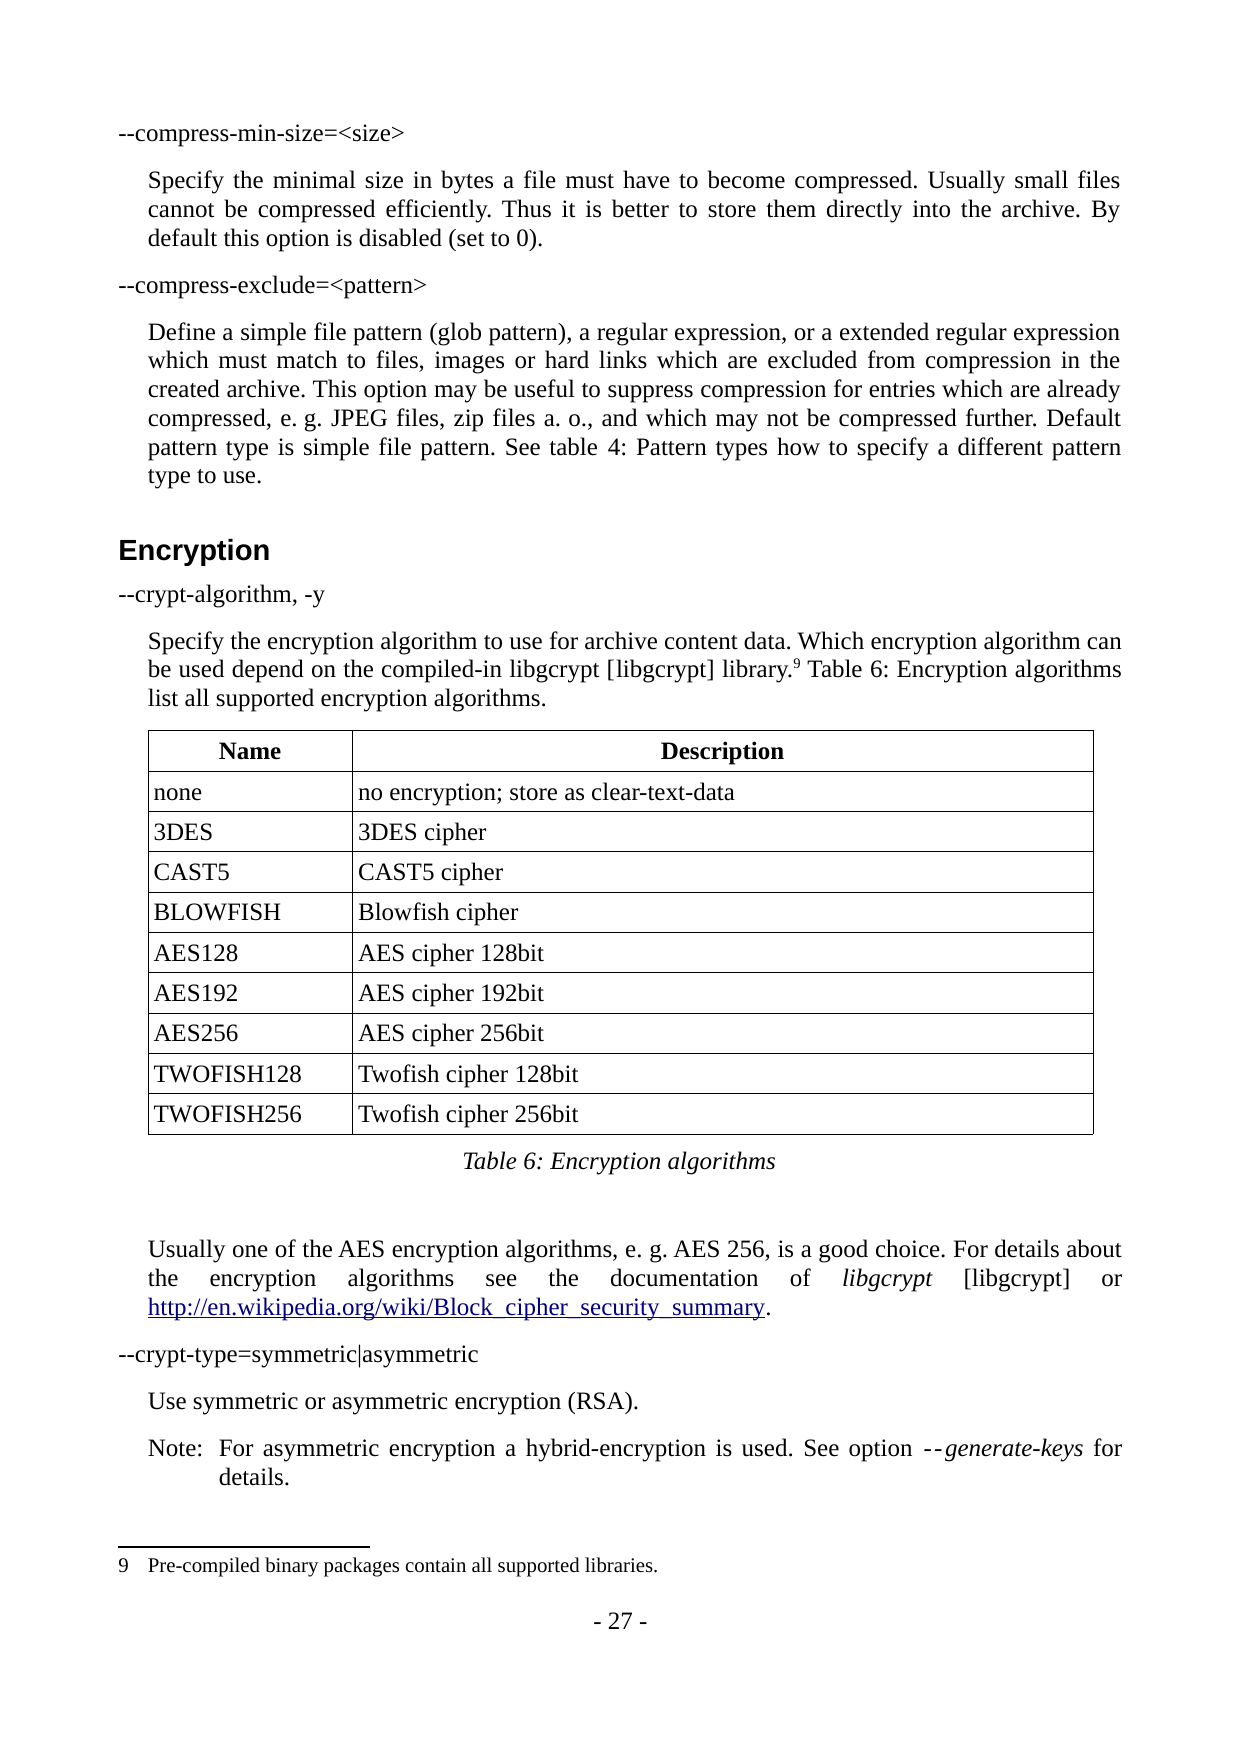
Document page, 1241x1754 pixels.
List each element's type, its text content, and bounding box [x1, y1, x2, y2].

table_cell BLOWFISH [149, 893, 352, 932]
text Specify the encryption algorithm to use for archive content data. Which encryption algorithm can be used depend on the compiled-in libgcrypt [libgcrypt] library. Table 6: Encryption algorithms list all supported encryption algorithms. [148, 626, 1122, 712]
table_cell AES cipher 192bit [353, 973, 1093, 1013]
title --compress-min-size=<size> [118, 118, 1122, 147]
table_cell Twofish cipher 256bit [353, 1094, 1093, 1133]
table_cell TWOFISH128 [149, 1054, 352, 1093]
table_cell Blowfish cipher [353, 893, 1093, 932]
table_cell AES192 [149, 973, 352, 1013]
table_cell CAST5 [149, 852, 352, 892]
text Define a simple file pattern (glob pattern), a regular expression, or a extended regular expression which must match to files, images or hard links which are excluded from compression in the created archive. This option may be useful to suppress compression for entries which are already compressed, e. g. JPEG files, zip files a. o., and which may not be compressed further. Default pattern type is simple file pattern. See table 4: Pattern types how to specify a different pattern type to use. [148, 317, 1122, 489]
table_cell 3DES [149, 812, 352, 851]
text Usually one of the AES encryption algorithms, e. g. AES 256, is a good choice. For details about the encryption algorithms see the documentation of libgcrypt [libgcrypt] or http://en.wikipedia.org/wiki/Block_cipher_security_summary. [148, 1234, 1122, 1321]
text Table 6: Encryption algorithms [118, 1146, 1122, 1175]
table_cell CAST5 cipher [353, 852, 1093, 892]
table_cell Twofish cipher 128bit [353, 1054, 1093, 1093]
table_cell AES cipher 256bit [353, 1014, 1093, 1053]
title --crypt-type=symmetric|asymmetric [118, 1339, 1122, 1368]
table_cell none [149, 772, 352, 811]
text Note: For asymmetric encryption a hybrid-encryption is used. See option ‑‑generate-keys for details. [148, 1433, 1122, 1491]
text Pre-compiled binary packages contain all supported libraries. [118, 1553, 1122, 1577]
subtitle Encryption [118, 533, 1122, 566]
title --compress-exclude=<pattern> [118, 270, 1122, 298]
table_cell 3DES cipher [353, 812, 1093, 851]
table_cell no encryption; store as clear-text-data [353, 772, 1093, 811]
title --crypt-algorithm, -y [118, 579, 1122, 607]
table_cell AES cipher 128bit [353, 933, 1093, 972]
table_header Description [353, 731, 1093, 771]
text Use symmetric or asymmetric encryption (RSA). [148, 1386, 1122, 1415]
text Specify the minimal size in bytes a file must have to become compressed. Usually small files cannot be compressed efficiently. Thus it is better to store them directly into the archive. By default this option is disabled (set to 0). [148, 165, 1122, 251]
table_header Name [149, 731, 352, 771]
table_cell AES128 [149, 933, 352, 972]
table_cell TWOFISH256 [149, 1094, 352, 1133]
table_cell AES256 [149, 1014, 352, 1053]
